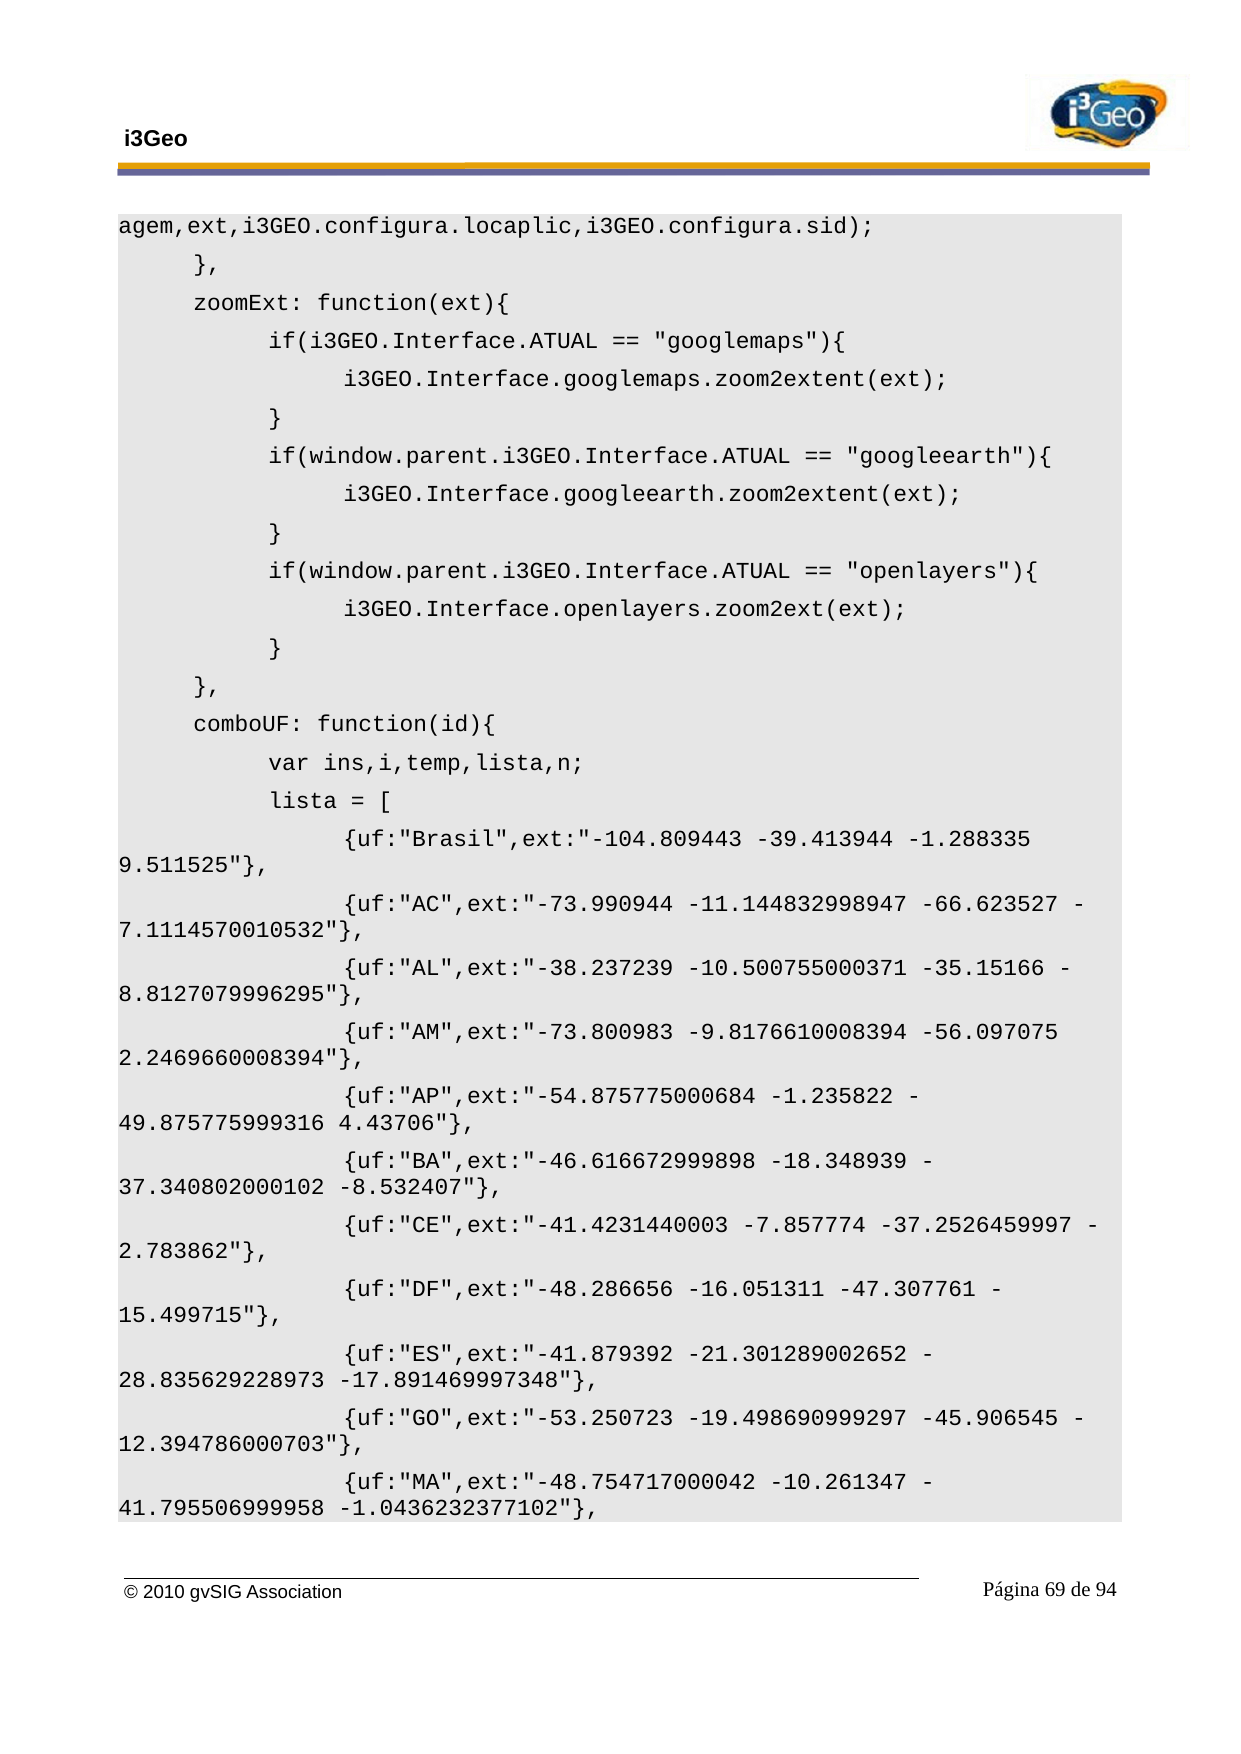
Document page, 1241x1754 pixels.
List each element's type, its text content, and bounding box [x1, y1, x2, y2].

text {uf:"BA",ext:"-46.616672999898 -18.348939 -37.340802000102 -8.532407"}, [118, 1149, 1122, 1201]
text var ins,i,temp,lista,n; [118, 751, 1122, 777]
text {uf:"ES",ext:"-41.879392 -21.301289002652 -28.835629228973 -17.891469997348"}, [118, 1342, 1122, 1394]
text {uf:"AM",ext:"-73.800983 -9.8176610008394 -56.097075 2.2469660008394"}, [118, 1021, 1122, 1072]
text agem,ext,i3GEO.configura.locaplic,i3GEO.configura.sid); [118, 214, 1122, 240]
text if(window.parent.i3GEO.Interface.ATUAL == "openlayers"){ [118, 559, 1122, 585]
text if(i3GEO.Interface.ATUAL == "googlemaps"){ [118, 329, 1122, 355]
text {uf:"CE",ext:"-41.4231440003 -7.857774 -37.2526459997 -2.783862"}, [118, 1213, 1122, 1265]
text } [118, 636, 1122, 662]
text {uf:"AC",ext:"-73.990944 -11.144832998947 -66.623527 -7.1114570010532"}, [118, 892, 1122, 944]
text }, [118, 253, 1122, 279]
text } [118, 521, 1122, 547]
text {uf:"MA",ext:"-48.754717000042 -10.261347 -41.795506999958 -1.0436232377102"}, [118, 1471, 1122, 1522]
text {uf:"AP",ext:"-54.875775000684 -1.235822 -49.875775999316 4.43706"}, [118, 1085, 1122, 1137]
text if(window.parent.i3GEO.Interface.ATUAL == "googleearth"){ [118, 444, 1122, 470]
text i3GEO.Interface.googlemaps.zoom2extent(ext); [118, 368, 1122, 394]
text i3GEO.Interface.googleearth.zoom2extent(ext); [118, 483, 1122, 509]
text } [118, 406, 1122, 432]
text comboUF: function(id){ [118, 713, 1122, 739]
text zoomExt: function(ext){ [118, 291, 1122, 317]
text i3GEO.Interface.openlayers.zoom2ext(ext); [118, 598, 1122, 624]
text {uf:"DF",ext:"-48.286656 -16.051311 -47.307761 -15.499715"}, [118, 1278, 1122, 1329]
text {uf:"Brasil",ext:"-104.809443 -39.413944 -1.288335 9.511525"}, [118, 828, 1122, 880]
text {uf:"GO",ext:"-53.250723 -19.498690999297 -45.906545 -12.394786000703"}, [118, 1406, 1122, 1458]
picture [1025, 74, 1191, 151]
text lista = [ [118, 789, 1122, 815]
text {uf:"AL",ext:"-38.237239 -10.500755000371 -35.15166 -8.8127079996295"}, [118, 956, 1122, 1008]
text }, [118, 674, 1122, 700]
